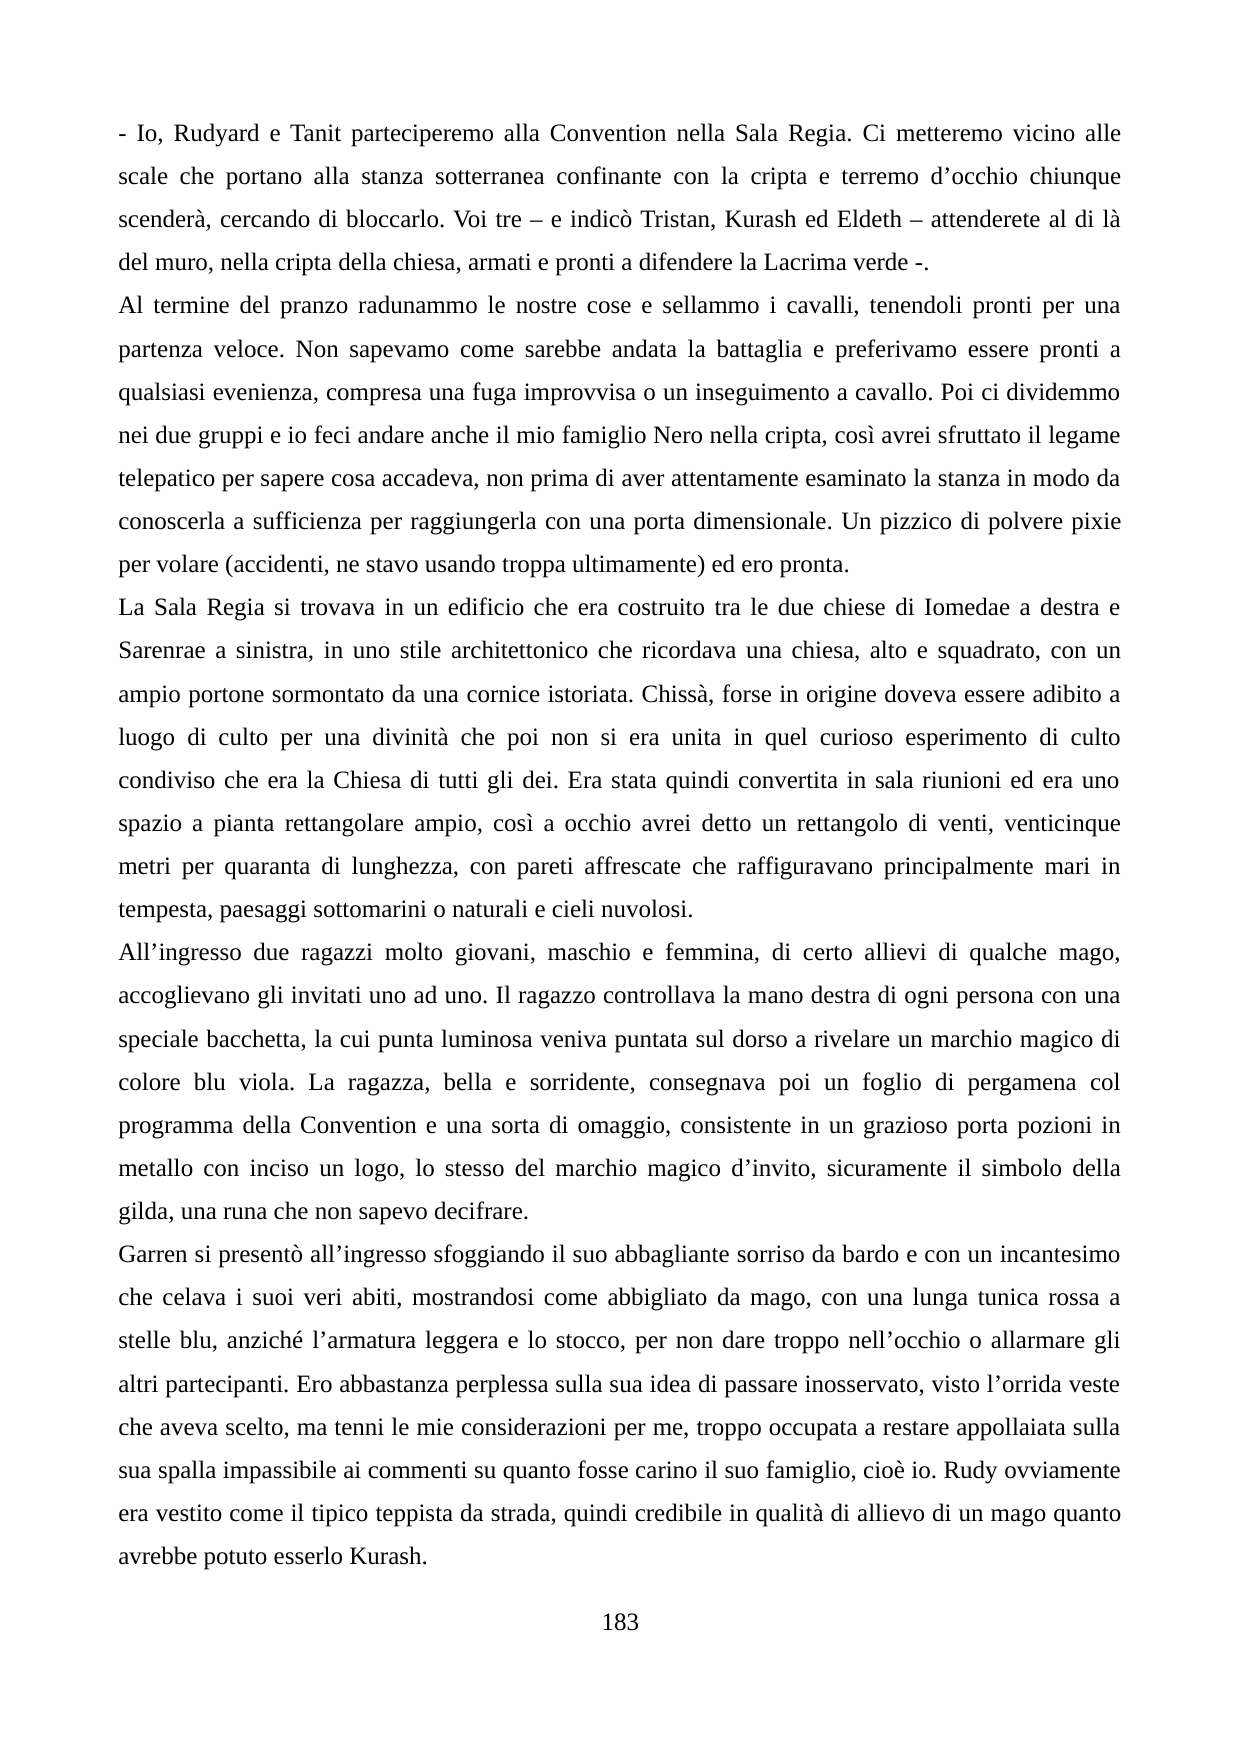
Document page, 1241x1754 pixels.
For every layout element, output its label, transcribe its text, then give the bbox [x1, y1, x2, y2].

text All’ingresso due ragazzi molto giovani, maschio e femmina, di certo allievi di qualche mago, accoglievano gli invitati uno ad uno. Il ragazzo controllava la mano destra di ogni persona con una speciale bacchetta, la cui punta luminosa veniva puntata sul dorso a rivelare un marchio magico di colore blu viola. La ragazza, bella e sorridente, consegnava poi un foglio di pergamena col programma della Convention e una sorta di omaggio, consistente in un grazioso porta pozioni in metallo con inciso un logo, lo stesso del marchio magico d’invito, sicuramente il simbolo della gilda, una runa che non sapevo decifrare. [118, 937, 1122, 1225]
text Garren si presentò all’ingresso sfoggiando il suo abbagliante sorriso da bardo e con un incantesimo che celava i suoi veri abiti, mostrandosi come abbigliato da mago, con una lunga tunica rossa a stelle blu, anziché l’armatura leggera e lo stocco, per non dare troppo nell’occhio o allarmare gli altri partecipanti. Ero abbastanza perplessa sulla sua idea di passare inosservato, visto l’orrida veste che aveva scelto, ma tenni le mie considerazioni per me, troppo occupata a restare appollaiata sulla sua spalla impassibile ai commenti su quanto fosse carino il suo famiglio, cioè io. Rudy ovviamente era vestito come il tipico teppista da strada, quindi credibile in qualità di allievo di un mago quanto avrebbe potuto esserlo Kurash. [118, 1239, 1122, 1570]
text - Io, Rudyard e Tanit parteciperemo alla Convention nella Sala Regia. Ci metteremo vicino alle scale che portano alla stanza sotterranea confinante con la cripta e terremo d’occhio chiunque scenderà, cercando di bloccarlo. Voi tre – e indicò Tristan, Kurash ed Eldeth – attenderete al di là del muro, nella cripta della chiesa, armati e pronti a difendere la Lacrima verde -. [118, 118, 1122, 276]
text La Sala Regia si trovava in un edificio che era costruito tra le due chiese di Iomedae a destra e Sarenrae a sinistra, in uno stile architettonico che ricordava una chiesa, alto e squadrato, con un ampio portone sormontato da una cornice istoriata. Chissà, forse in origine doveva essere adibito a luogo di culto per una divinità che poi non si era unita in quel curioso esperimento di culto condiviso che era la Chiesa di tutti gli dei. Era stata quindi convertita in sala riunioni ed era uno spazio a pianta rettangolare ampio, così a occhio avrei detto un rettangolo di venti, venticinque metri per quaranta di lunghezza, con pareti affrescate che raffiguravano principalmente mari in tempesta, paesaggi sottomarini o naturali e cieli nuvolosi. [118, 592, 1122, 923]
text Al termine del pranzo radunammo le nostre cose e sellammo i cavalli, tenendoli pronti per una partenza veloce. Non sapevamo come sarebbe andata la battaglia e preferivamo essere pronti a qualsiasi evenienza, compresa una fuga improvvisa o un inseguimento a cavallo. Poi ci dividemmo nei due gruppi e io feci andare anche il mio famiglio Nero nella cripta, così avrei sfruttato il legame telepatico per sapere cosa accadeva, non prima di aver attentamente esaminato la stanza in modo da conoscerla a sufficienza per raggiungerla con una porta dimensionale. Un pizzico di polvere pixie per volare (accidenti, ne stavo usando troppa ultimamente) ed ero pronta. [118, 291, 1122, 578]
